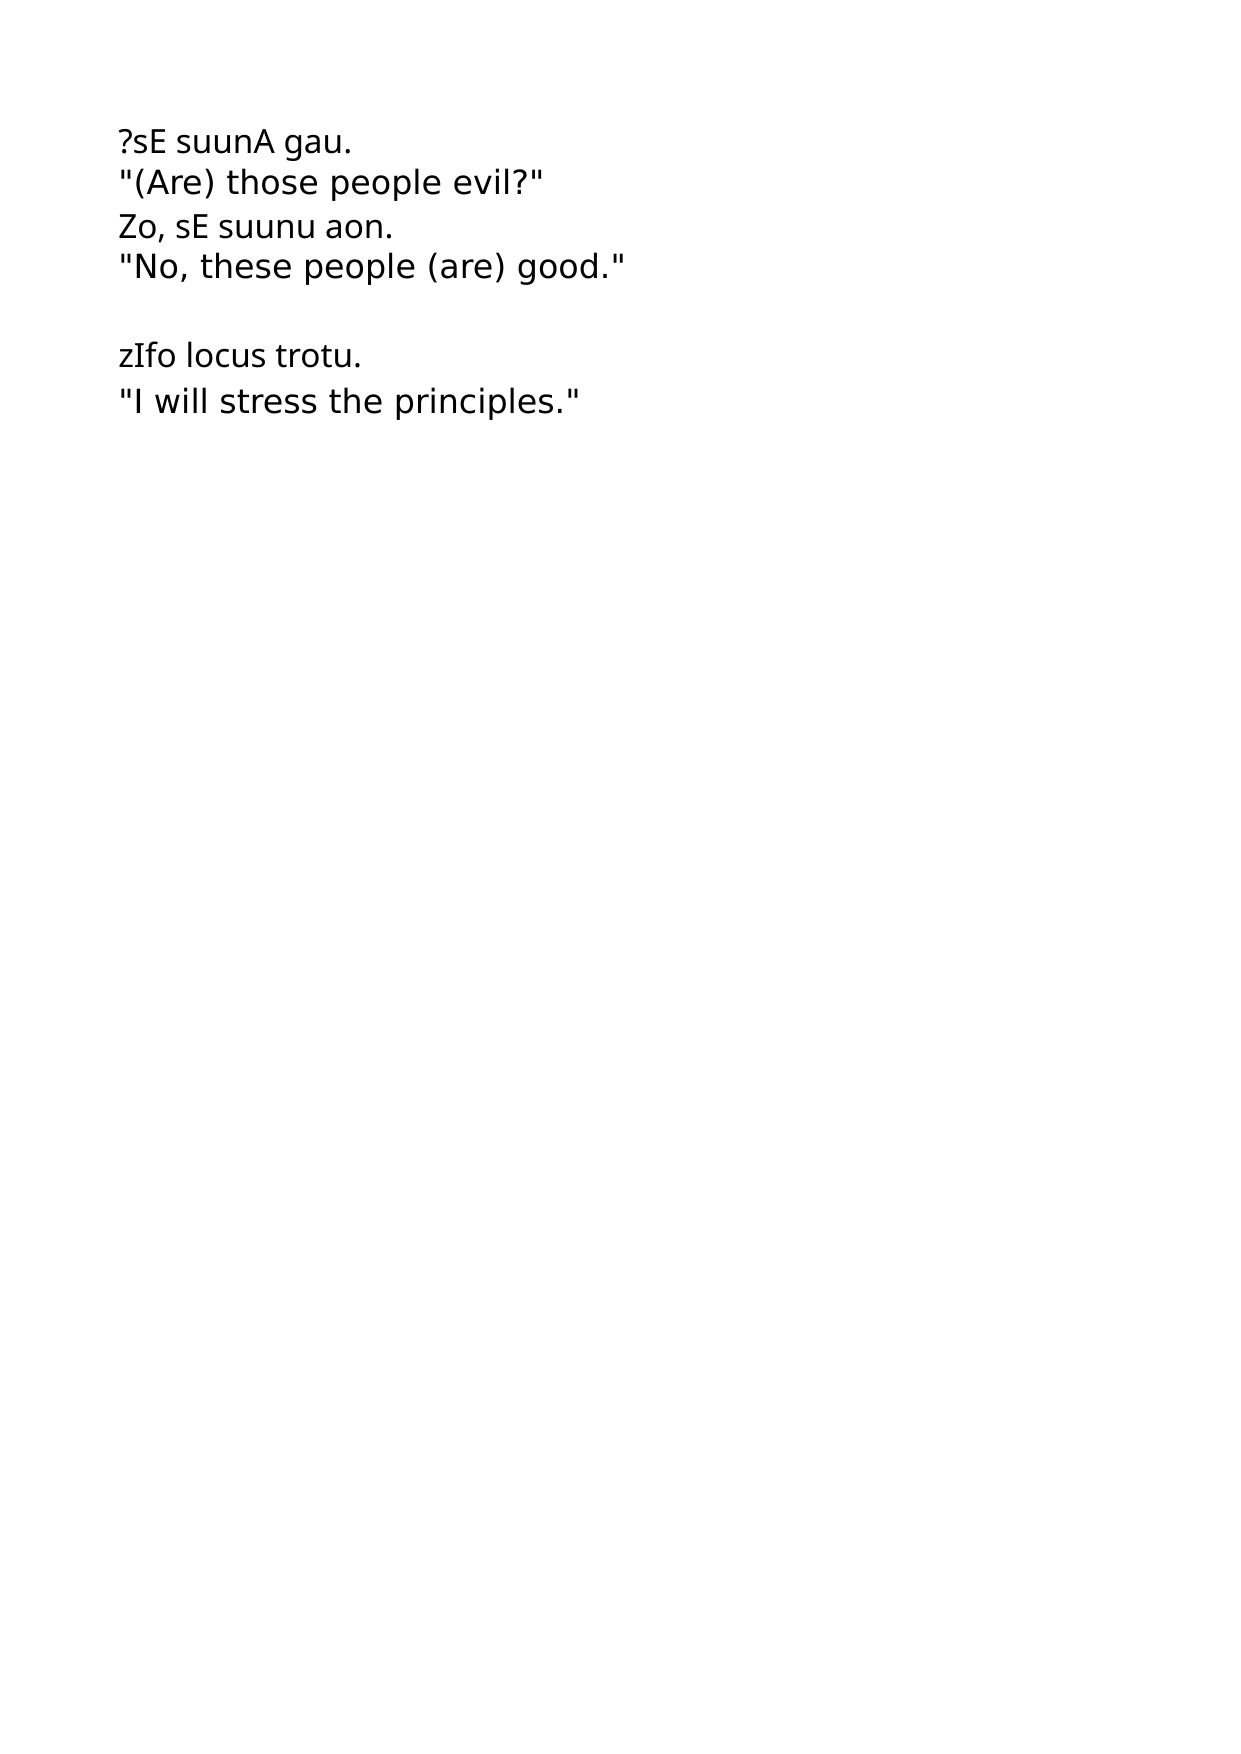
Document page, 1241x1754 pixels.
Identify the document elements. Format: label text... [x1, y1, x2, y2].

text "No, these people (are) good." [118, 248, 1122, 287]
text ?sE suunA gau. [118, 118, 1122, 163]
text "I will stress the principles." [118, 377, 1122, 423]
text "(Are) those people evil?" [118, 163, 1122, 202]
text Zo, sE suunu aon. [118, 202, 1122, 248]
text zIfo locus trotu. [118, 332, 1122, 377]
